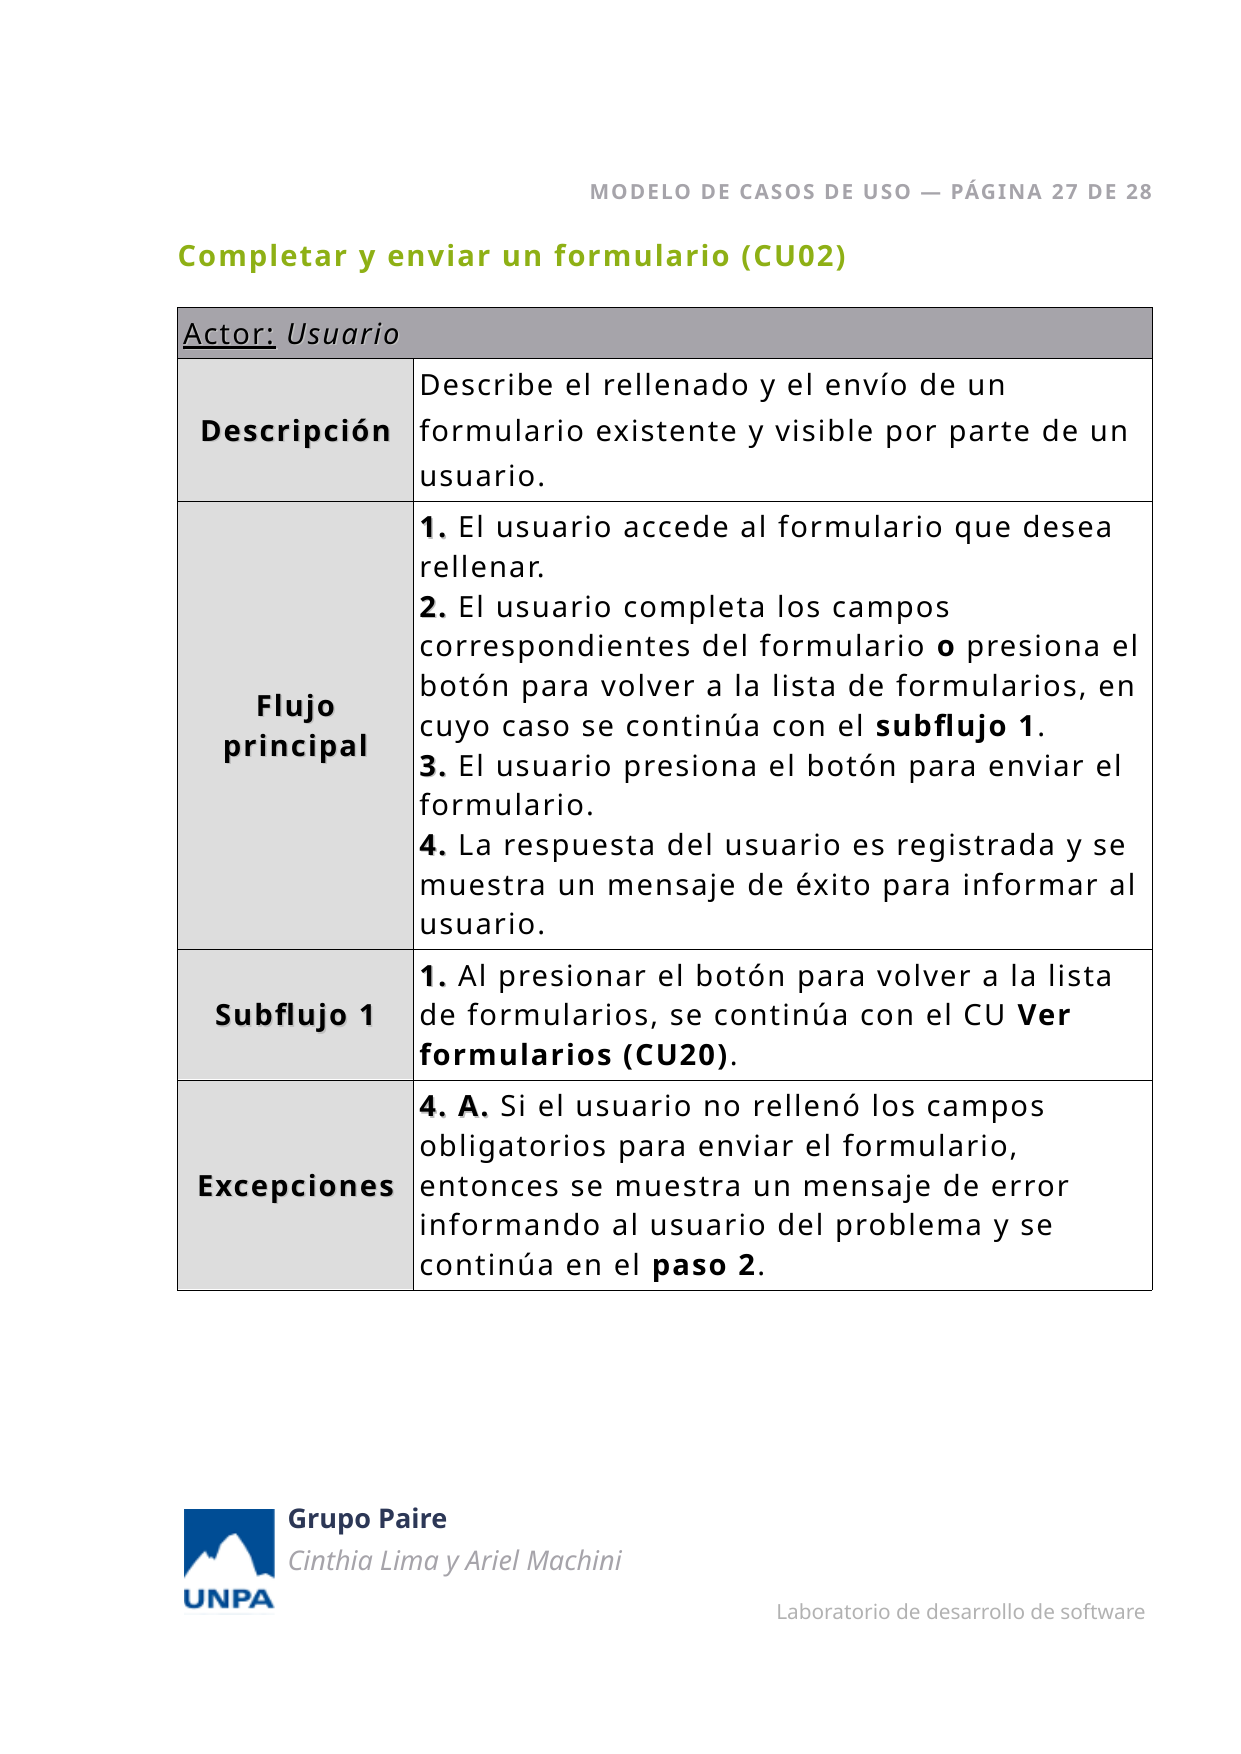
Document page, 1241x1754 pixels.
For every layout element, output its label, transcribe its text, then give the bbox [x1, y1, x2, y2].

table_cell 4. A. Si el usuario no rellenó los campos obligatorios para enviar el formulario, entonces se muestra un mensaje de error informando al usuario del problema y se continúa en el paso 2. [414, 1081, 1152, 1289]
table_cell Subflujo 1 [178, 950, 413, 1079]
table_cell 1. El usuario accede al formulario que desea rellenar. 2. El usuario completa los campos correspondientes del formulario o presiona el botón para volver a la lista de formularios, en cuyo caso se continúa con el subflujo 1. 3. El usuario presiona el botón para enviar el formulario. 4. La respuesta del usuario es registrada y se muestra un mensaje de éxito para informar al usuario. [414, 502, 1152, 949]
table_header Actor: Usuario [178, 308, 1152, 358]
table_cell 1. Al presionar el botón para volver a la lista de formularios, se continúa con el CU Ver formularios (CU20). [414, 950, 1152, 1079]
table_cell Flujo principal [178, 502, 413, 949]
subtitle Completar y enviar un formulario (CU02) [177, 235, 1152, 275]
table_cell Excepciones [178, 1081, 413, 1289]
table_cell Descripción [178, 359, 413, 501]
table_cell Describe el rellenado y el envío de un formulario existente y visible por parte de un usuario. [414, 359, 1152, 501]
picture [184, 1509, 275, 1615]
